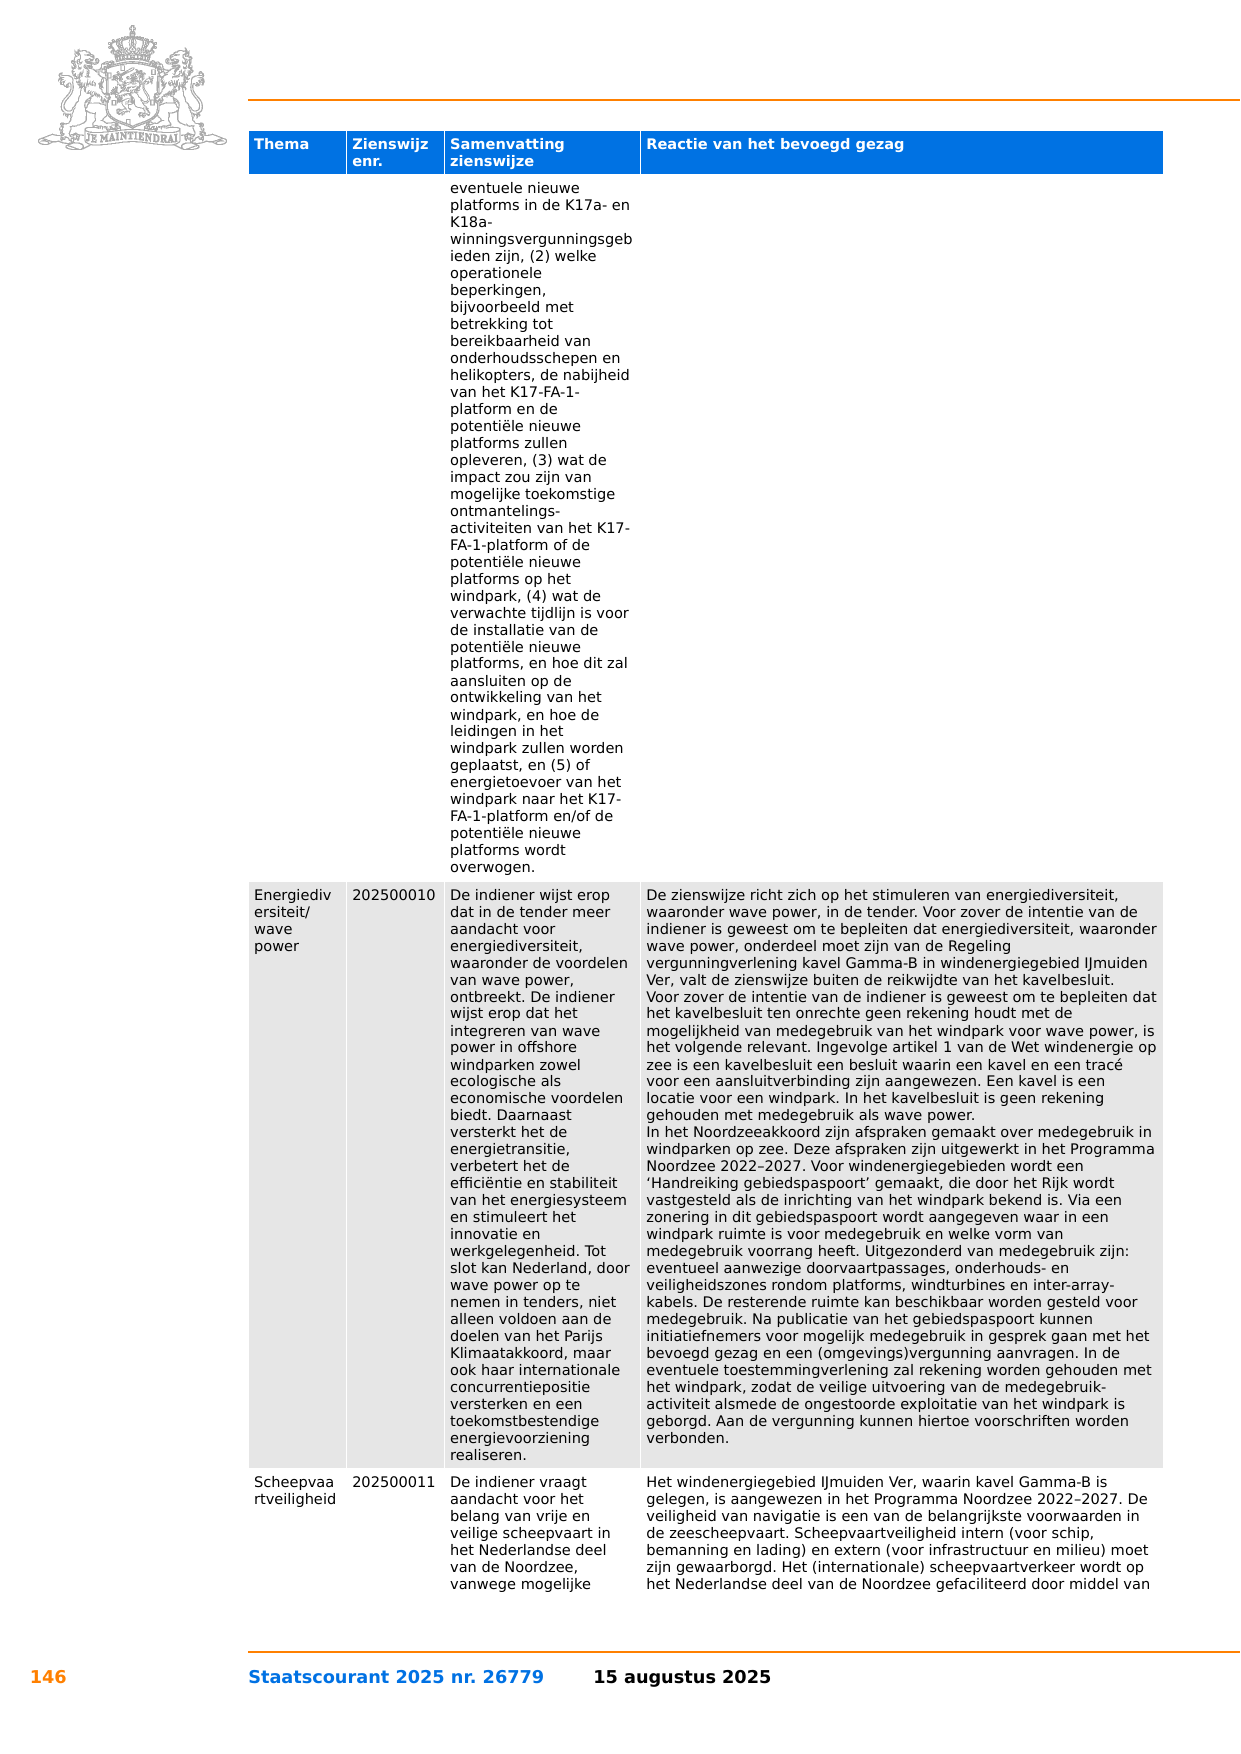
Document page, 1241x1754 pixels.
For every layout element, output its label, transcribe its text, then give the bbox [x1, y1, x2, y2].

table_cell [641, 175, 1163, 881]
table_header Thema [249, 131, 346, 174]
picture [38, 25, 227, 150]
table_cell Scheepvaartveiligheid [249, 1470, 346, 1598]
table_cell [347, 175, 444, 881]
table_cell De indiener vraagt aandacht voor het belang van vrije en veilige scheepvaart in het Nederlandse deel van de Noordzee, vanwege mogelijke [445, 1470, 640, 1598]
table_cell [249, 175, 346, 881]
table_cell De zienswijze richt zich op het stimuleren van energiediversiteit, waaronder wave power, in de tender. Voor zover de intentie van de indiener is geweest om te bepleiten dat energiediversiteit, waaronder wave power, onderdeel moet zijn van de Regeling vergunningverlening kavel Gamma-B in windenergiegebied IJmuiden Ver, valt de zienswijze buiten de reikwijdte van het kavelbesluit. Voor zover de intentie van de indiener is geweest om te bepleiten dat het kavelbesluit ten onrechte geen rekening houdt met de mogelijkheid van medegebruik van het windpark voor wave power, is het volgende relevant. Ingevolge artikel 1 van de Wet windenergie op zee is een kavelbesluit een besluit waarin een kavel en een tracé voor een aansluitverbinding zijn aangewezen. Een kavel is een locatie voor een windpark. In het kavelbesluit is geen rekening gehouden met medegebruik als wave power. In het Noordzeeakkoord zijn afspraken gemaakt over medegebruik in windparken op zee. Deze afspraken zijn uitgewerkt in het Programma Noordzee 2022–2027. Voor windenergiegebieden wordt een ‘Handreiking gebiedspaspoort’ gemaakt, die door het Rijk wordt vastgesteld als de inrichting van het windpark bekend is. Via een zonering in dit gebiedspaspoort wordt aangegeven waar in een windpark ruimte is voor medegebruik en welke vorm van medegebruik voorrang heeft. Uitgezonderd van medegebruik zijn: eventueel aanwezige doorvaartpassages, onderhouds- en veiligheidszones rondom platforms, windturbines en inter-array-kabels. De resterende ruimte kan beschikbaar worden gesteld voor medegebruik. Na publicatie van het gebiedspaspoort kunnen initiatiefnemers voor mogelijk medegebruik in gesprek gaan met het bevoegd gezag en een (omgevings)vergunning aanvragen. In de eventuele toestemmingverlening zal rekening worden gehouden met het windpark, zodat de veilige uitvoering van de medegebruik-activiteit alsmede de ongestoorde exploitatie van het windpark is geborgd. Aan de vergunning kunnen hiertoe voorschriften worden verbonden. [641, 882, 1163, 1468]
table_cell Het windenergiegebied IJmuiden Ver, waarin kavel Gamma-B is gelegen, is aangewezen in het Programma Noordzee 2022–2027. De veiligheid van navigatie is een van de belangrijkste voorwaarden in de zeescheepvaart. Scheepvaartveiligheid intern (voor schip, bemanning en lading) en extern (voor infrastructuur en milieu) moet zijn gewaarborgd. Het (internationale) scheepvaartverkeer wordt op het Nederlandse deel van de Noordzee gefaciliteerd door middel van [641, 1470, 1163, 1598]
table_header Reactie van het bevoegd gezag [641, 131, 1163, 174]
table_header Zienswijzenr. [347, 131, 444, 174]
table_cell 202500010 [347, 882, 444, 1468]
table_cell De indiener wijst erop dat in de tender meer aandacht voor energiediversiteit, waaronder de voordelen van wave power, ontbreekt. De indiener wijst erop dat het integreren van wave power in offshore windparken zowel ecologische als economische voordelen biedt. Daarnaast versterkt het de energietransitie, verbetert het de efficiëntie en stabiliteit van het energiesysteem en stimuleert het innovatie en werkgelegenheid. Tot slot kan Nederland, door wave power op te nemen in tenders, niet alleen voldoen aan de doelen van het Parijs Klimaatakkoord, maar ook haar internationale concurrentiepositie versterken en een toekomstbestendige energievoorziening realiseren. [445, 882, 640, 1468]
table_cell Energiediversiteit/wave power [249, 882, 346, 1468]
table_cell eventuele nieuwe platforms in de K17a- en K18a-winningsvergunningsgebieden zijn, (2) welke operationele beperkingen, bijvoorbeeld met betrekking tot bereikbaarheid van onderhoudsschepen en helikopters, de nabijheid van het K17-FA-1-platform en de potentiële nieuwe platforms zullen opleveren, (3) wat de impact zou zijn van mogelijke toekomstige ontmantelings-activiteiten van het K17-FA-1-platform of de potentiële nieuwe platforms op het windpark, (4) wat de verwachte tijdlijn is voor de installatie van de potentiële nieuwe platforms, en hoe dit zal aansluiten op de ontwikkeling van het windpark, en hoe de leidingen in het windpark zullen worden geplaatst, en (5) of energietoevoer van het windpark naar het K17-FA-1-platform en/of de potentiële nieuwe platforms wordt overwogen. [445, 175, 640, 881]
table_header Samenvatting zienswijze [445, 131, 640, 174]
table_cell 202500011 [347, 1470, 444, 1598]
